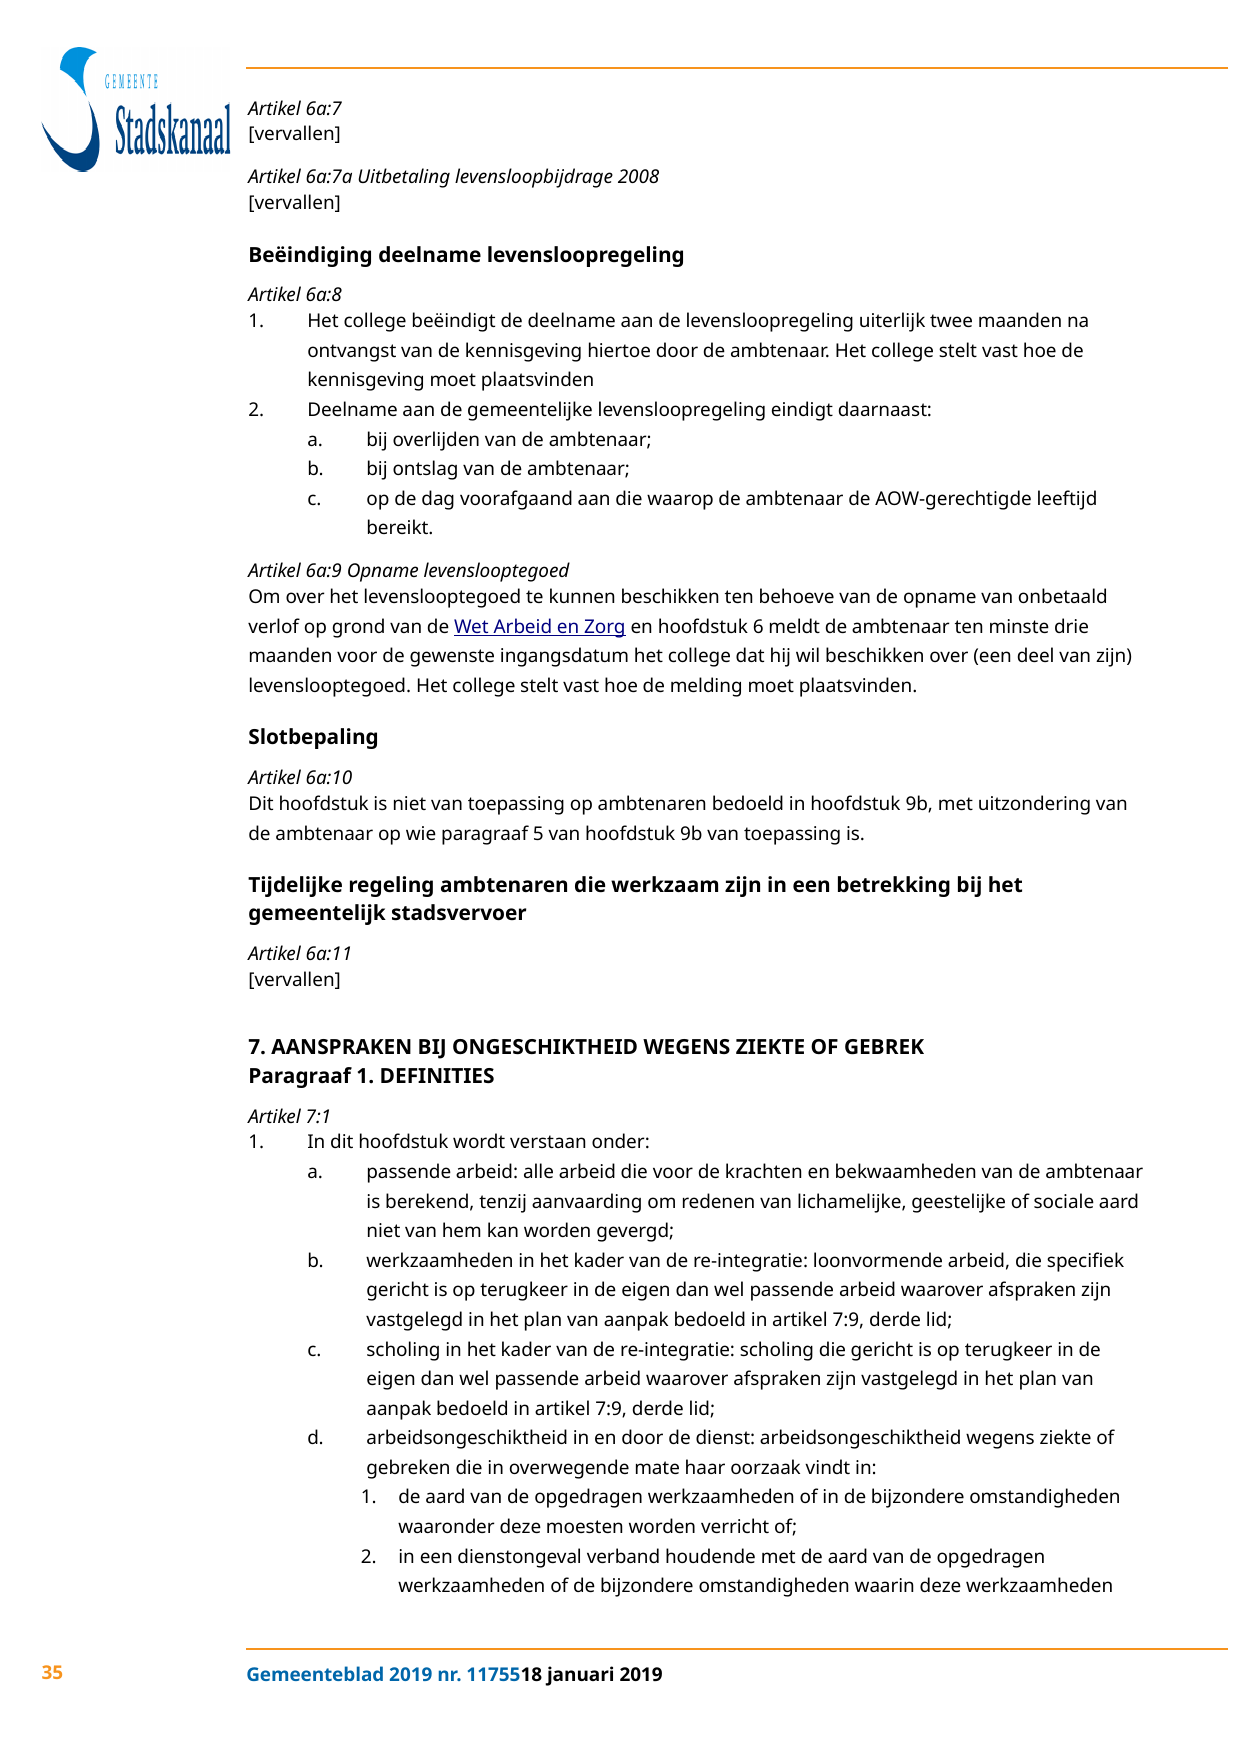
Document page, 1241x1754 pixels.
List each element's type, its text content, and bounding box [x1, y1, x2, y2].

text [vervallen] [248, 189, 1152, 215]
text 7. AANSPRAKEN BIJ ONGESCHIKTHEID WEGENS ZIEKTE OF GEBREK [248, 1032, 1152, 1061]
list de aard van de opgedragen werkzaamheden of in de bijzondere omstandigheden waaronder deze moesten worden verricht of; [361, 1484, 1152, 1539]
text Paragraaf 1. DEFINITIES [248, 1061, 1152, 1089]
list In dit hoofdstuk wordt verstaan onder: [248, 1129, 1152, 1154]
list in een dienstongeval verband houdende met de aard van de opgedragen werkzaamheden of de bijzondere omstandigheden waarin deze werkzaamheden [361, 1543, 1152, 1598]
list werkzaamheden in het kader van de re-integratie: loonvormende arbeid, die specifiek gericht is op terugkeer in de eigen dan wel passende arbeid waarover afspraken zijn vastgelegd in het plan van aanpak bedoeld in artikel 7:9, derde lid; [307, 1247, 1152, 1332]
text Artikel 6a:8 [248, 282, 1152, 307]
list op de dag voorafgaand aan die waarop de ambtenaar de AOW-gerechtigde leeftijd bereikt. [307, 485, 1152, 540]
list passende arbeid: alle arbeid die voor de krachten en bekwaamheden van de ambtenaar is berekend, tenzij aanvaarding om redenen van lichamelijke, geestelijke of sociale aard niet van hem kan worden gevergd; [307, 1158, 1152, 1243]
text Artikel 6a:7 [248, 95, 1152, 121]
text Artikel 6a:11 [248, 940, 1152, 966]
text Artikel 6a:9 Opname levenslooptegoed [248, 558, 1152, 583]
text Beëindiging deelname levensloopregeling [248, 240, 1152, 268]
text [vervallen] [248, 121, 1152, 146]
list scholing in het kader van de re-integratie: scholing die gericht is op terugkeer in de eigen dan wel passende arbeid waarover afspraken zijn vastgelegd in het plan van aanpak bedoeld in artikel 7:9, derde lid; [307, 1336, 1152, 1421]
text Artikel 6a:7a Uitbetaling levensloopbijdrage 2008 [248, 164, 1152, 189]
list arbeidsongeschiktheid in en door de dienst: arbeidsongeschiktheid wegens ziekte of gebreken die in overwegende mate haar oorzaak vindt in: [307, 1424, 1152, 1480]
picture [41, 47, 231, 172]
list bij overlijden van de ambtenaar; [307, 426, 1152, 451]
text Slotbepaling [248, 722, 1152, 751]
text Tijdelijke regeling ambtenaren die werkzaam zijn in een betrekking bij het gemeentelijk stadsvervoer [248, 870, 1152, 927]
text Om over het levenslooptegoed te kunnen beschikken ten behoeve van de opname van onbetaald verlof op grond van de Wet Arbeid en Zorg en hoofdstuk 6 meldt de ambtenaar ten minste drie maanden voor de gewenste ingangsdatum het college dat hij wil beschikken over (een deel van zijn) levenslooptegoed. Het college stelt vast hoe de melding moet plaatsvinden. [248, 583, 1152, 698]
list Het college beëindigt de deelname aan de levensloopregeling uiterlijk twee maanden na ontvangst van de kennisgeving hiertoe door de ambtenaar. Het college stelt vast hoe de kennisgeving moet plaatsvinden [248, 307, 1152, 392]
text Artikel 7:1 [248, 1103, 1152, 1129]
list Deelname aan de gemeentelijke levensloopregeling eindigt daarnaast: [248, 396, 1152, 422]
list bij ontslag van de ambtenaar; [307, 455, 1152, 481]
text Dit hoofdstuk is niet van toepassing op ambtenaren bedoeld in hoofdstuk 9b, met uitzondering van de ambtenaar op wie paragraaf 5 van hoofdstuk 9b van toepassing is. [248, 790, 1152, 845]
text Artikel 6a:10 [248, 764, 1152, 790]
text [vervallen] [248, 966, 1152, 992]
